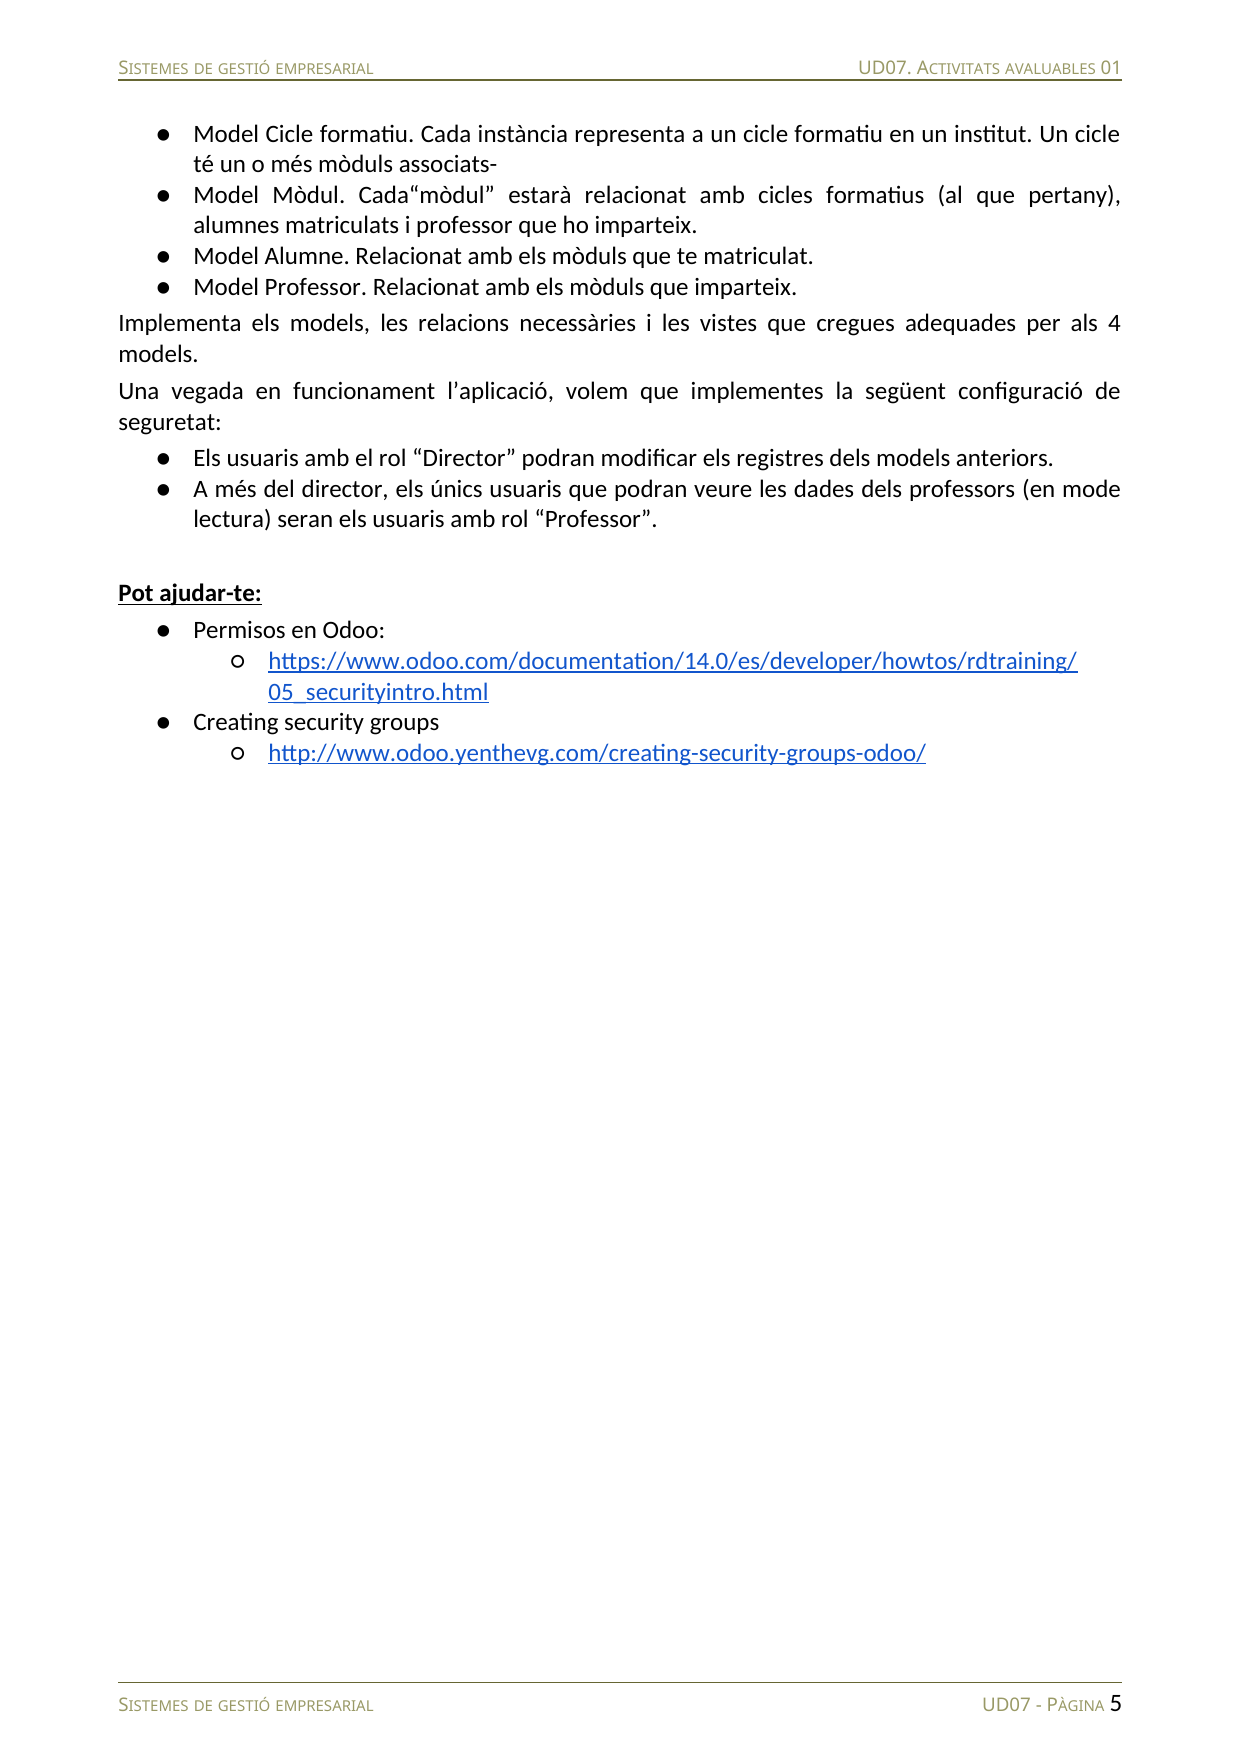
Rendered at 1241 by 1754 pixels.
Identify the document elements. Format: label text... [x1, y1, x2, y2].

text Una vegada en funcionament l’aplicació, volem que implementes la següent configuració de seguretat: [118, 375, 1122, 436]
list Model Alumne. Relacionat amb els mòduls que te matriculat. [156, 240, 1122, 271]
list https://www.odoo.com/documentation/14.0/es/developer/howtos/rdtraining/05_securityintro.html [231, 645, 1122, 706]
list Model Professor. Relacionat amb els mòduls que imparteix. [156, 271, 1122, 301]
list Creating security groups [156, 706, 1122, 737]
list http://www.odoo.yenthevg.com/creating-security-groups-odoo/ [231, 737, 1122, 767]
list Model Mòdul. Cada“mòdul” estarà relacionat amb cicles formatius (al que pertany), alumnes matriculats i professor que ho imparteix. [156, 179, 1122, 240]
list Els usuaris amb el rol “Director” podran modificar els registres dels models anteriors. [156, 443, 1122, 473]
list Permisos en Odoo: [156, 614, 1122, 645]
list Model Cicle formatiu. Cada instància representa a un cicle formatiu en un institut. Un cicle té un o més mòduls associats- [156, 118, 1122, 179]
text Implementa els models, les relacions necessàries i les vistes que cregues adequades per als 4 models. [118, 308, 1122, 369]
text Pot ajudar-te: [118, 578, 1122, 608]
list A més del director, els únics usuaris que podran veure les dades dels professors (en mode lectura) seran els usuaris amb rol “Professor”. [156, 473, 1122, 534]
